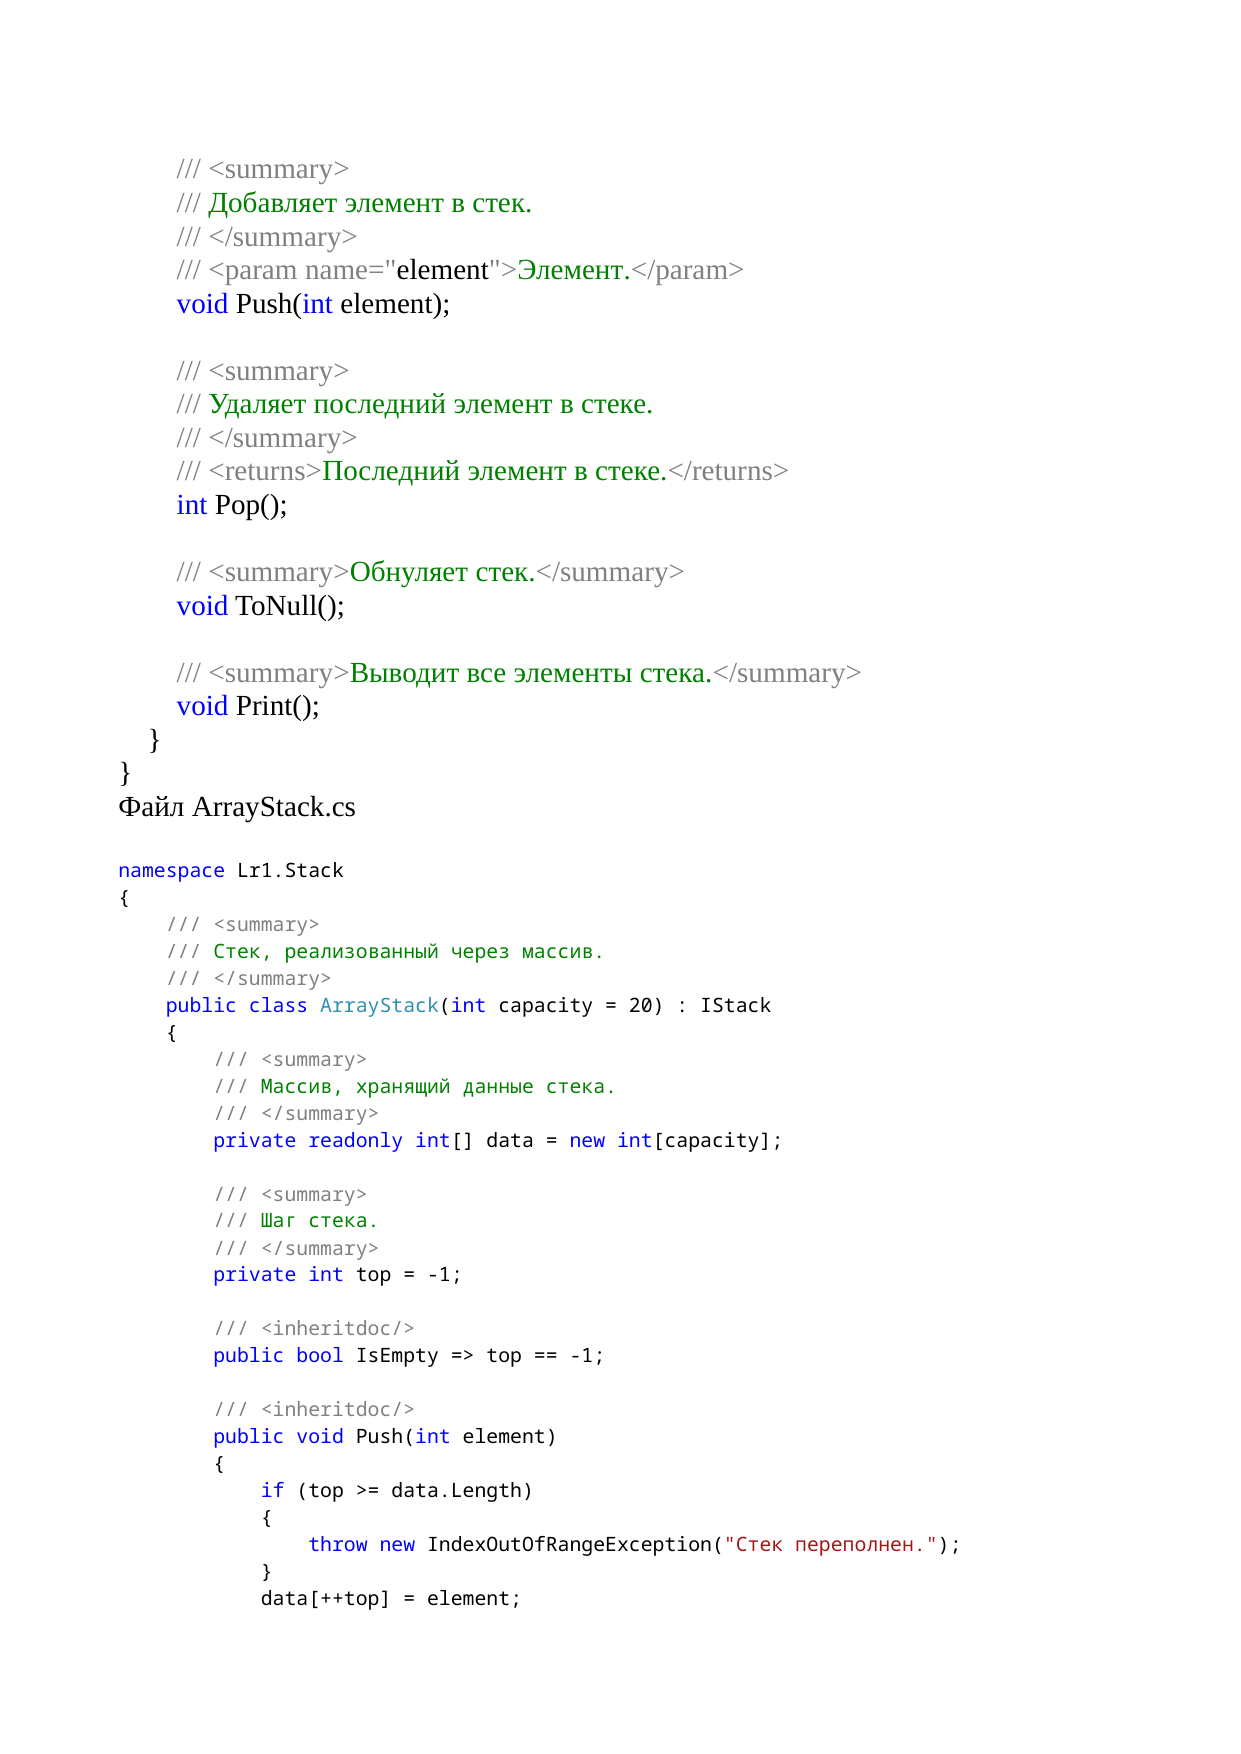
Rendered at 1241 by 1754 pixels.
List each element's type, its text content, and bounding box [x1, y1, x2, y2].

text { [118, 1018, 1122, 1045]
text Файл ArrayStack.cs [118, 789, 1122, 822]
text /// Добавляет элемент в стек. [118, 185, 1122, 219]
text throw new IndexOutOfRangeException("Стек переполнен."); [118, 1531, 1122, 1557]
text } [118, 722, 1122, 755]
text /// </summary> [118, 1234, 1122, 1261]
text void Push(int element); [118, 286, 1122, 319]
text if (top >= data.Length) [118, 1477, 1122, 1503]
text { [118, 1449, 1122, 1477]
text data[++top] = element; [118, 1584, 1122, 1611]
text /// <summary> [118, 910, 1122, 937]
text /// <summary> [118, 1045, 1122, 1072]
text namespace Lr1.Stack [118, 856, 1122, 883]
text /// <inheritdoc/> [118, 1396, 1122, 1423]
text /// Массив, хранящий данные стека. [118, 1072, 1122, 1099]
text public class ArrayStack(int capacity = 20) : IStack [118, 991, 1122, 1018]
text /// </summary> [118, 964, 1122, 991]
text { [118, 883, 1122, 910]
text int Pop(); [118, 487, 1122, 521]
text /// Шаг стека. [118, 1207, 1122, 1234]
text void Print(); [118, 688, 1122, 722]
text /// <inheritdoc/> [118, 1315, 1122, 1342]
text /// <summary>Обнуляет стек.</summary> [118, 554, 1122, 588]
text public bool IsEmpty => top == -1; [118, 1342, 1122, 1369]
text } [118, 1557, 1122, 1584]
text } [118, 755, 1122, 789]
text private int top = -1; [118, 1261, 1122, 1288]
text /// <summary> [118, 1180, 1122, 1207]
text void ToNull(); [118, 588, 1122, 621]
text public void Push(int element) [118, 1423, 1122, 1449]
text /// Удаляет последний элемент в стеке. [118, 386, 1122, 420]
text /// <returns>Последний элемент в стеке.</returns> [118, 453, 1122, 487]
text /// <summary> [118, 152, 1122, 185]
text /// <param name="element">Элемент.</param> [118, 252, 1122, 286]
text /// <summary>Выводит все элементы стека.</summary> [118, 655, 1122, 688]
text /// <summary> [118, 353, 1122, 386]
text /// Стек, реализованный через массив. [118, 937, 1122, 964]
text private readonly int[] data = new int[capacity]; [118, 1126, 1122, 1153]
text /// </summary> [118, 420, 1122, 453]
text { [118, 1503, 1122, 1531]
text /// </summary> [118, 219, 1122, 252]
text /// </summary> [118, 1099, 1122, 1126]
